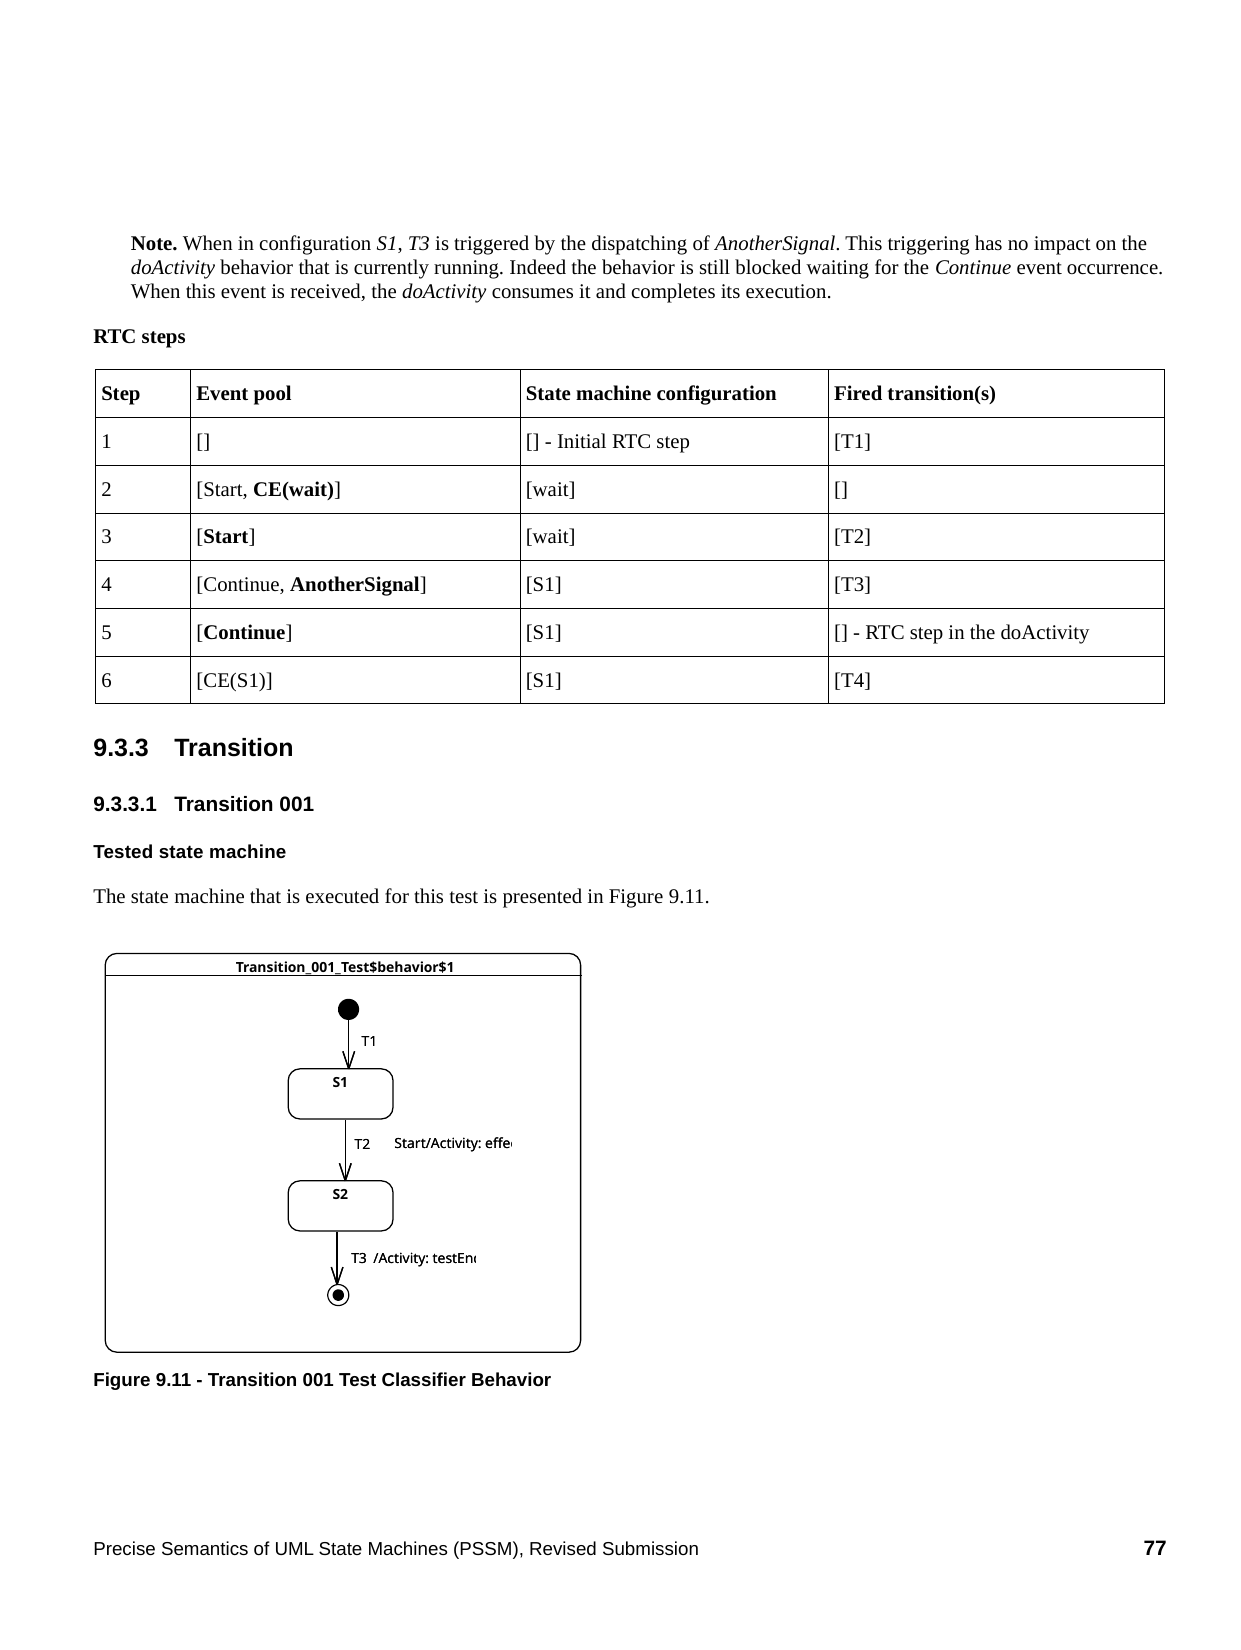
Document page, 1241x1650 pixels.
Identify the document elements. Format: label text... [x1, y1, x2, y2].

subtitle Tested state machine [93, 841, 1164, 862]
table_cell [wait] [521, 466, 828, 512]
text RTC steps [93, 324, 1164, 348]
table_header Step [96, 370, 190, 417]
table_cell 1 [96, 418, 190, 465]
table_cell [S1] [521, 657, 828, 703]
text Note. When in configuration S1, T3 is triggered by the dispatching of AnotherSignal. This triggering has no impact on the doActivity behavior that is currently running. Indeed the behavior is still blocked waiting for the Continue event occurrence. When this event is received, the doActivity consumes it and completes its execution. [131, 231, 1164, 303]
table_cell [] - RTC step in the doActivity [829, 609, 1164, 656]
table_cell 3 [96, 514, 190, 560]
table_header State machine configuration [521, 370, 828, 417]
table_cell [T1] [829, 418, 1164, 465]
table_header Fired transition(s) [829, 370, 1164, 417]
subtitle Transition 001 [93, 791, 1164, 816]
table_cell [CE(S1)] [191, 657, 520, 703]
table_cell [T3] [829, 561, 1164, 608]
table_cell 5 [96, 609, 190, 656]
table_cell [T4] [829, 657, 1164, 703]
table_cell [] - Initial RTC step [521, 418, 828, 465]
table_cell [Continue, AnotherSignal] [191, 561, 520, 608]
table_cell [S1] [521, 609, 828, 656]
table_cell [Continue] [191, 609, 520, 656]
table_cell 4 [96, 561, 190, 608]
table_header Event pool [191, 370, 520, 417]
text Figure 9.11 - Transition 001 Test Classifier Behavior [93, 941, 654, 1390]
table_cell 6 [96, 657, 190, 703]
table_cell [wait] [521, 514, 828, 560]
table_cell [] [191, 418, 520, 465]
text The state machine that is executed for this test is presented in Figure 9.11. [93, 883, 1164, 908]
table_cell [T2] [829, 514, 1164, 560]
subtitle Transition [93, 733, 1164, 762]
table_cell 2 [96, 466, 190, 512]
table_cell [Start] [191, 514, 520, 560]
table_cell [] [829, 466, 1164, 512]
table_cell [Start, CE(wait)] [191, 466, 520, 512]
table_cell [S1] [521, 561, 828, 608]
